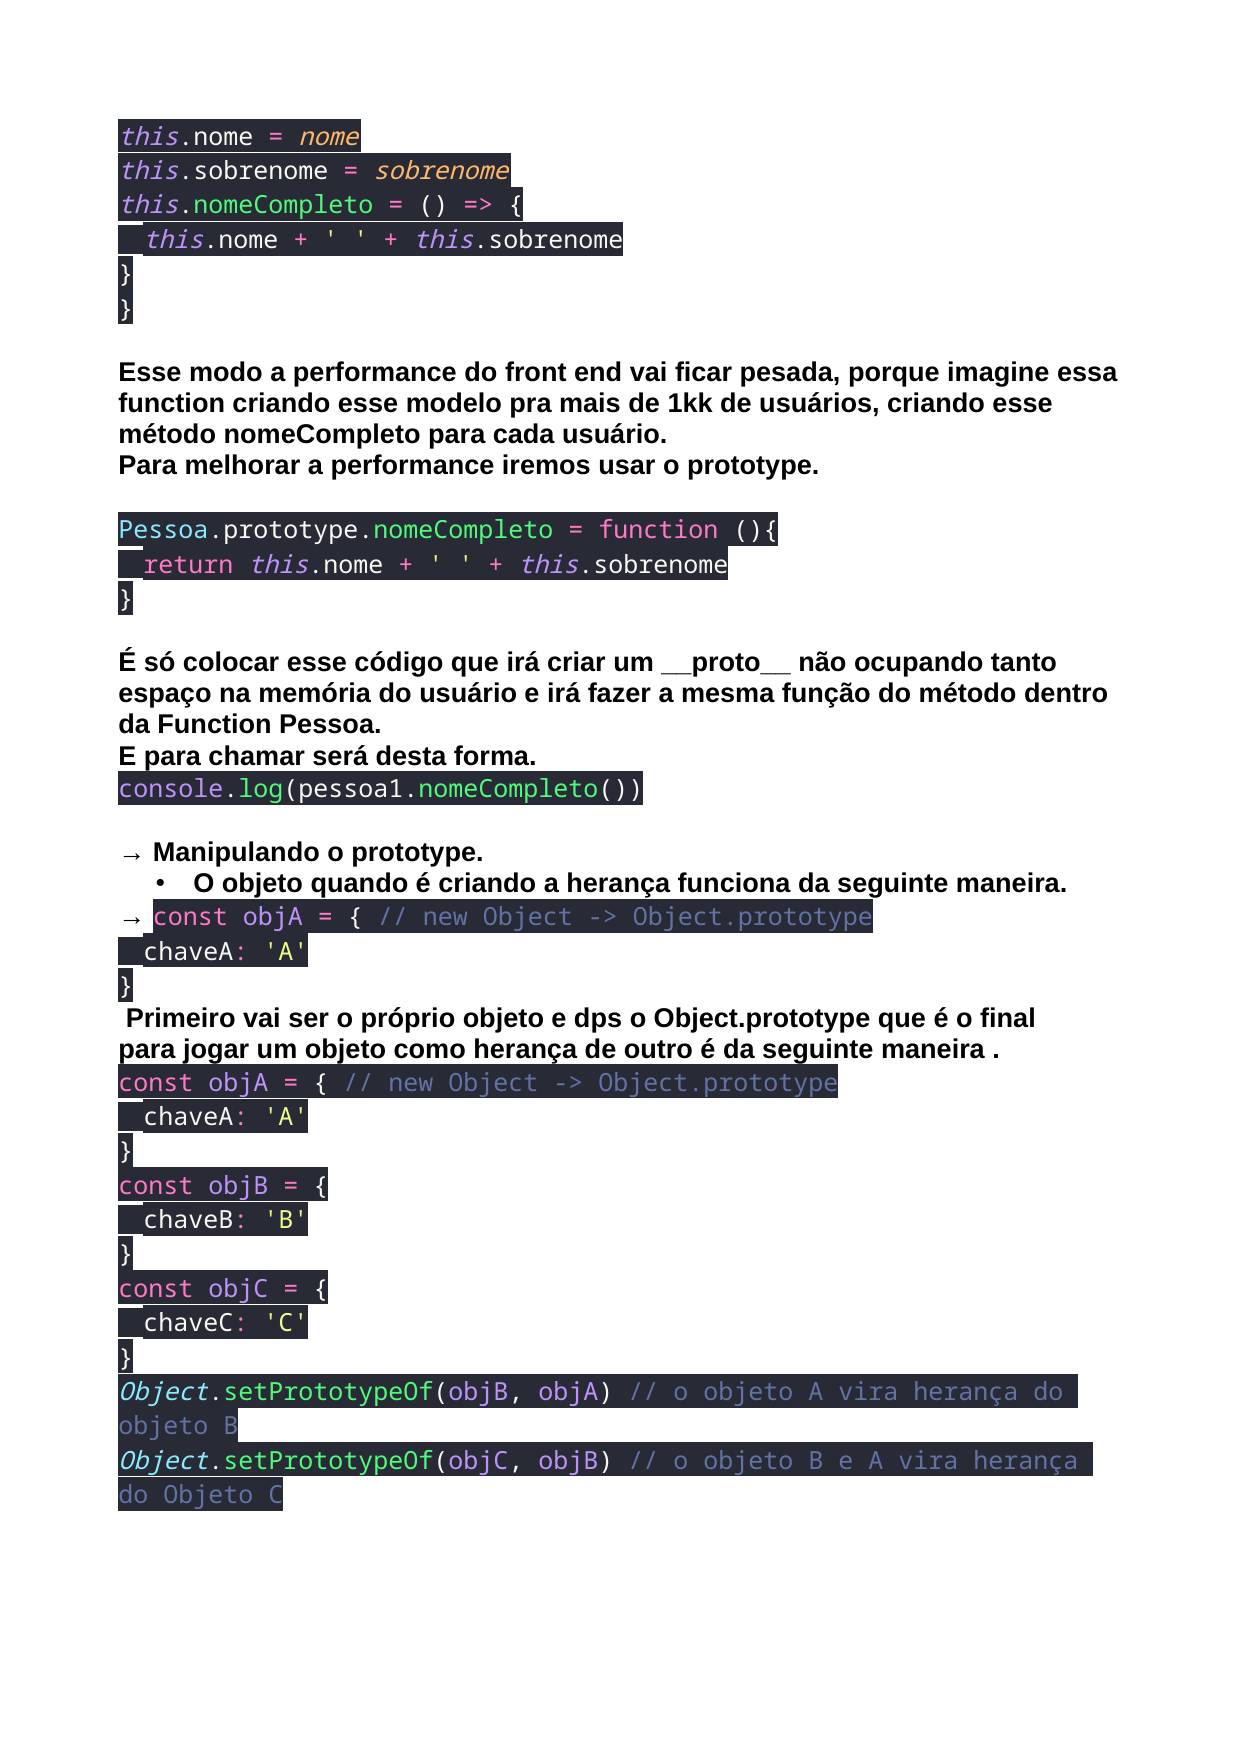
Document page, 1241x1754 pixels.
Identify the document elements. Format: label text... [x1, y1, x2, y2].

text return this.nome + ' ' + this.sobrenome [118, 546, 1122, 580]
text Primeiro vai ser o próprio objeto e dps o Object.prototype que é o final [118, 1002, 1122, 1033]
text } [118, 1339, 1122, 1373]
text chaveA: 'A' [118, 1098, 1122, 1133]
text } [118, 1236, 1122, 1270]
text } [118, 1133, 1122, 1167]
text this.nome = nome [118, 118, 1122, 152]
text const objC = { [118, 1270, 1122, 1304]
text } [118, 580, 1122, 615]
text → const objA = { // new Object -> Object.prototype [118, 899, 1122, 933]
text Object.setPrototypeOf(objC, objB) // o objeto B e A vira herança do Objeto C [118, 1442, 1122, 1511]
text this.sobrenome = sobrenome [118, 152, 1122, 187]
text } [118, 290, 1122, 324]
text chaveA: 'A' [118, 933, 1122, 967]
text Esse modo a performance do front end vai ficar pesada, porque imagine essa function criando esse modelo pra mais de 1kk de usuários, criando esse método nomeCompleto para cada usuário. [118, 356, 1122, 449]
text para jogar um objeto como herança de outro é da seguinte maneira . [118, 1033, 1122, 1064]
text } [118, 256, 1122, 290]
text Object.setPrototypeOf(objB, objA) // o objeto A vira herança do objeto B [118, 1373, 1122, 1442]
text chaveC: 'C' [118, 1304, 1122, 1339]
text } [118, 967, 1122, 1002]
text chaveB: 'B' [118, 1201, 1122, 1236]
text const objA = { // new Object -> Object.prototype [118, 1064, 1122, 1098]
text this.nome + ' ' + this.sobrenome [118, 221, 1122, 256]
text const objB = { [118, 1167, 1122, 1201]
text this.nomeCompleto = () => { [118, 187, 1122, 221]
text E para chamar será desta forma. [118, 740, 1122, 771]
text → Manipulando o prototype. [118, 836, 1122, 867]
list O objeto quando é criando a herança funciona da seguinte maneira. [156, 867, 1122, 899]
text É só colocar esse código que irá criar um __proto__ não ocupando tanto espaço na memória do usuário e irá fazer a mesma função do método dentro da Function Pessoa. [118, 646, 1122, 740]
text Pessoa.prototype.nomeCompleto = function (){ [118, 512, 1122, 546]
text console.log(pessoa1.nomeCompleto()) [118, 771, 1122, 805]
text Para melhorar a performance iremos usar o prototype. [118, 449, 1122, 481]
